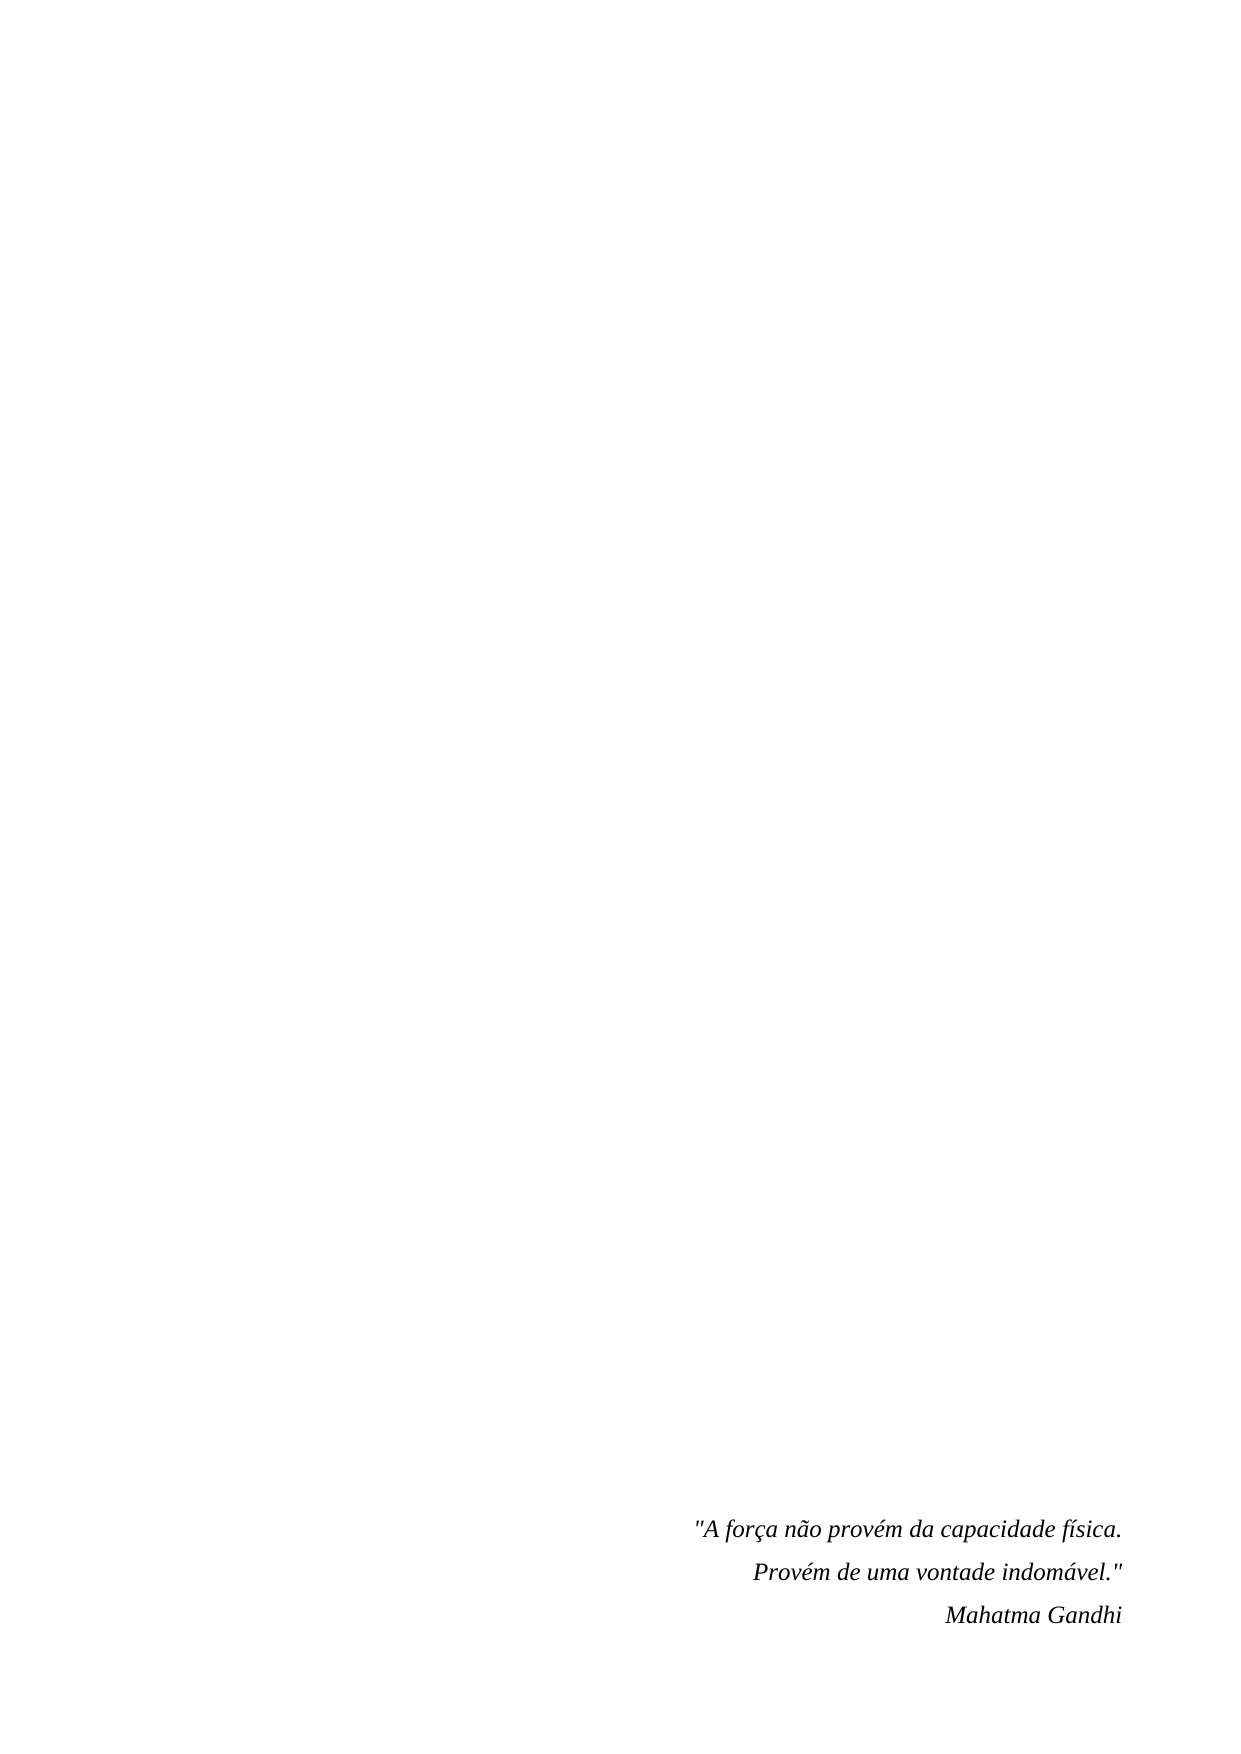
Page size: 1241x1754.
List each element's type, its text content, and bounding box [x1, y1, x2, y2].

text Mahatma Gandhi [177, 1600, 1122, 1629]
text "A força não provém da capacidade física. [177, 1514, 1122, 1543]
text Provém de uma vontade indomável." [177, 1557, 1122, 1586]
